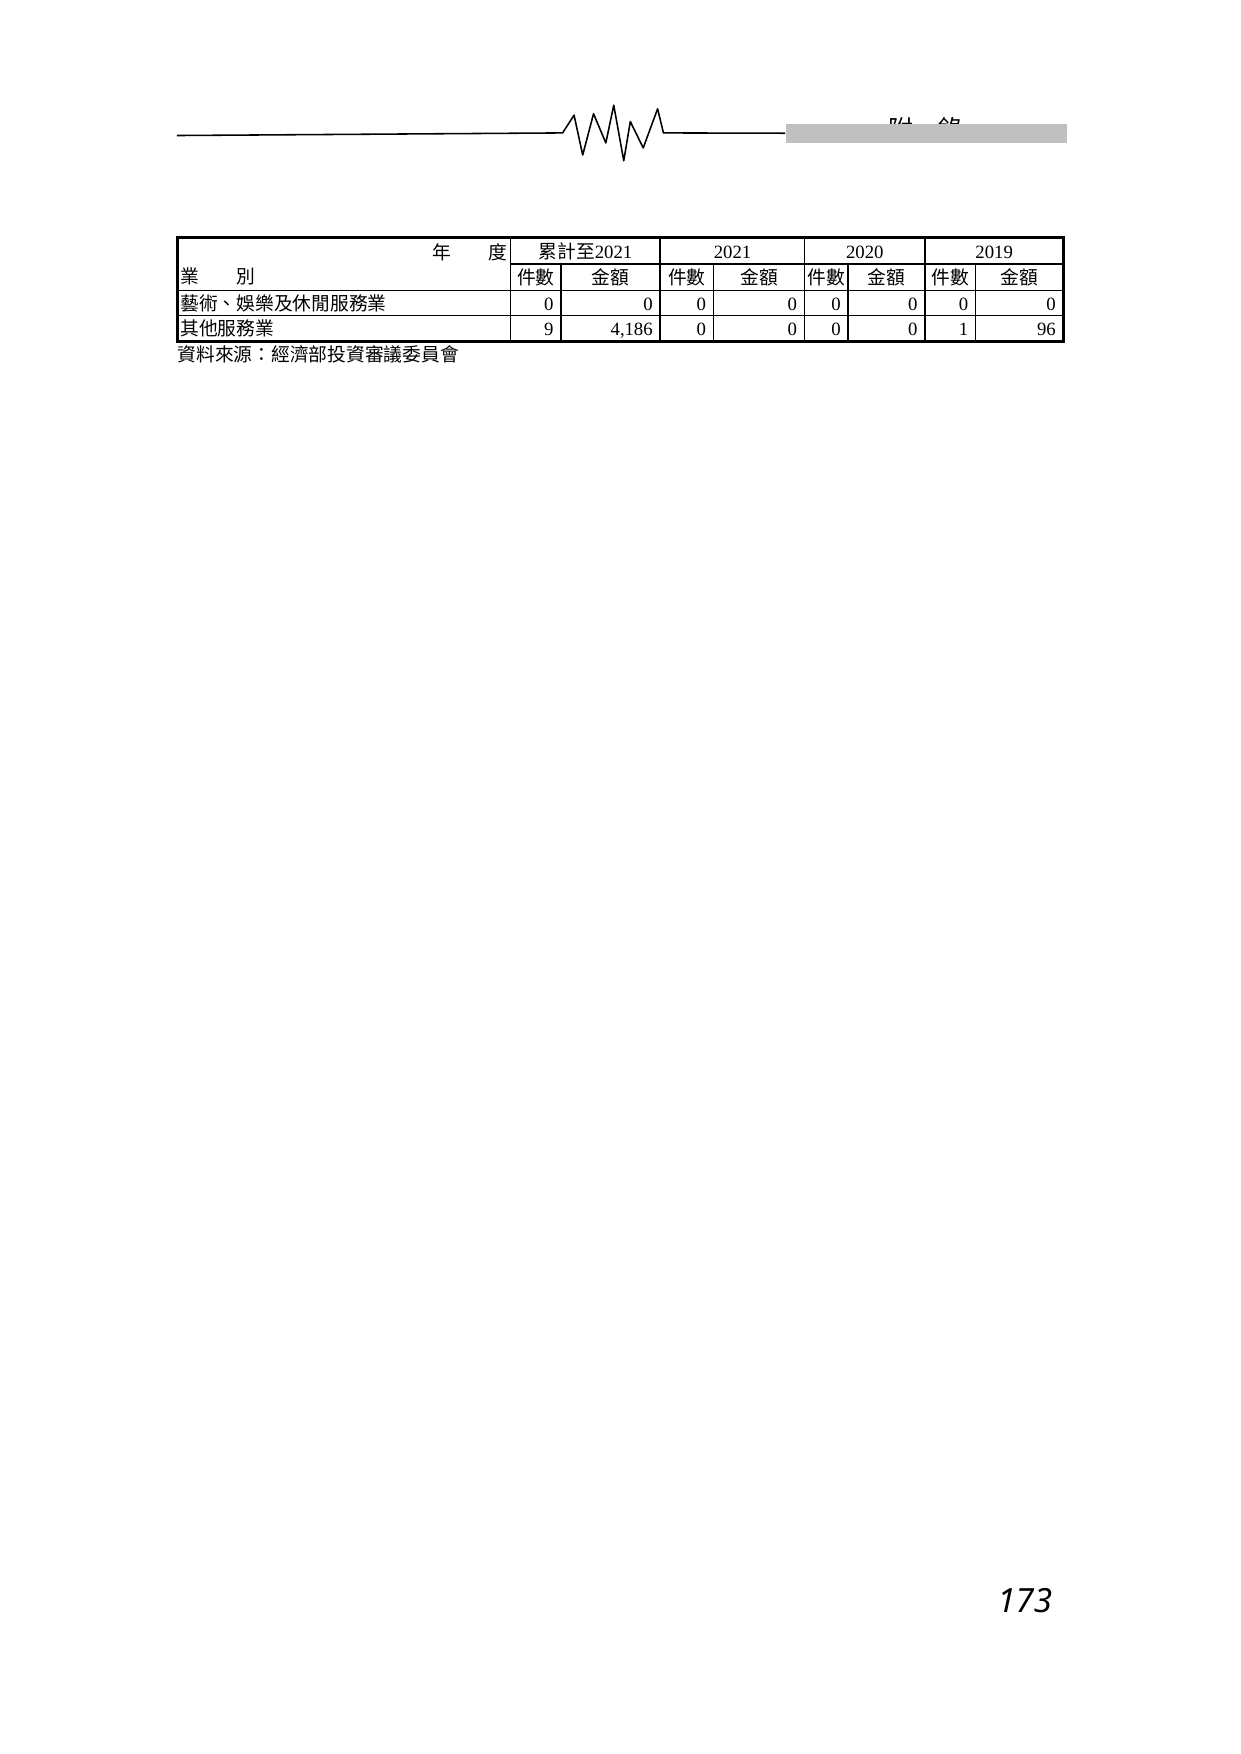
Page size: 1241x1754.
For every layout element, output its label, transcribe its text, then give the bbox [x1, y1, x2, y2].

table_cell 金額 [849, 265, 924, 289]
table_header 年 度 業 別 [179, 239, 510, 289]
table_cell 0 [661, 316, 713, 340]
table_cell 0 [805, 316, 847, 340]
table_header 累計至2021 [511, 239, 659, 263]
table_cell 96 [976, 316, 1062, 340]
table_cell 金額 [562, 265, 659, 289]
table_header 2020 [805, 239, 924, 263]
table_cell 件數 [805, 265, 847, 289]
text 資料來源：經濟部投資審議委員會 [177, 343, 1063, 366]
table_cell 0 [849, 316, 924, 340]
table_cell 0 [714, 316, 804, 340]
table_cell 0 [511, 291, 560, 315]
table_cell 件數 [511, 265, 560, 289]
table_cell 4,186 [562, 316, 659, 340]
table_cell 0 [661, 291, 713, 315]
table_cell 1 [926, 316, 975, 340]
table_cell 0 [926, 291, 975, 315]
table_cell 0 [714, 291, 804, 315]
table_cell 件數 [926, 265, 975, 289]
table_cell 金額 [976, 265, 1062, 289]
table_cell 0 [805, 291, 847, 315]
table_cell 件數 [661, 265, 713, 289]
table_cell 金額 [714, 265, 804, 289]
table_cell 藝術、娛樂及休閒服務業 [179, 291, 510, 315]
table_header 2021 [661, 239, 804, 263]
table_cell 0 [976, 291, 1062, 315]
table_cell 其他服務業 [179, 316, 510, 340]
table_cell 0 [849, 291, 924, 315]
table_header 2019 [926, 239, 1062, 263]
table_cell 9 [511, 316, 560, 340]
table_cell 0 [562, 291, 659, 315]
